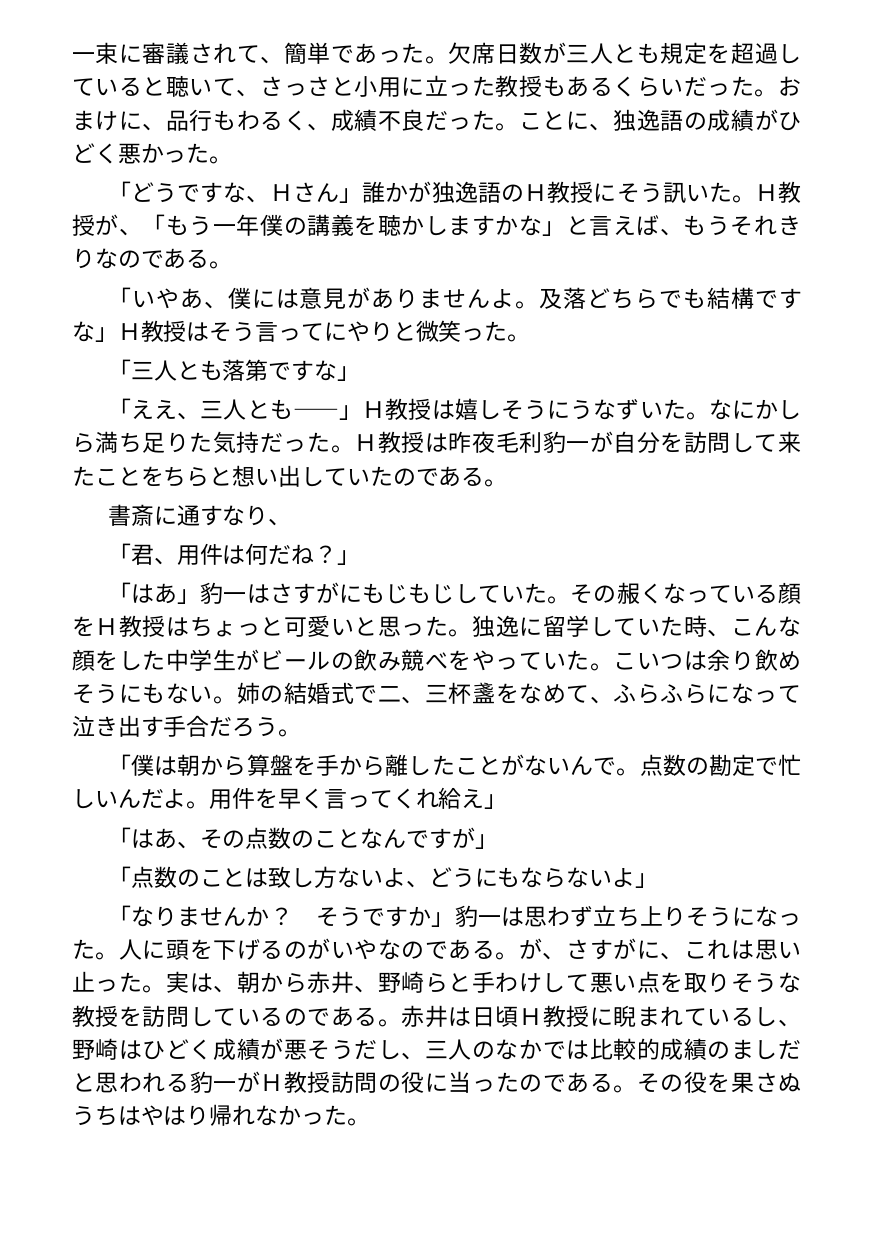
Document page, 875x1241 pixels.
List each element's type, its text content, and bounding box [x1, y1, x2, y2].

text 「三人とも落第ですな」 [72, 353, 802, 386]
text 「どうですな、Ｈさん」誰かが独逸語のＨ教授にそう訊いた。Ｈ教授が、「もう一年僕の講義を聴かしますかな」と言えば、もうそれきりなのである。 [72, 175, 802, 274]
text 「はあ」豹一はさすがにもじもじしていた。その赧くなっている顔をＨ教授はちょっと可愛いと思った。独逸に留学していた時、こんな顔をした中学生がビールの飲み競べをやっていた。こいつは余り飲めそうにもない。姉の結婚式で二、三杯盞をなめて、ふらふらになって泣き出す手合だろう。 [72, 576, 802, 742]
text 「なりませんか？ そうですか」豹一は思わず立ち上りそうになった。人に頭を下げるのがいやなのである。が、さすがに、これは思い止った。実は、朝から赤井、野崎らと手わけして悪い点を取りそうな教授を訪問しているのである。赤井は日頃Ｈ教授に睨まれているし、野崎はひどく成績が悪そうだし、三人のなかでは比較的成績のましだと思われる豹一がＨ教授訪問の役に当ったのである。その役を果さぬうちはやはり帰れなかった。 [72, 899, 802, 1131]
text 「僕は朝から算盤を手から離したことがないんで。点数の勘定で忙しいんだよ。用件を早く言ってくれ給え」 [72, 748, 802, 814]
text 「点数のことは致し方ないよ、どうにもならないよ」 [72, 860, 802, 893]
text 「ええ、三人とも――」Ｈ教授は嬉しそうにうなずいた。なにかしら満ち足りた気持だった。Ｈ教授は昨夜毛利豹一が自分を訪問して来たことをちらと想い出していたのである。 [72, 392, 802, 492]
text 「君、用件は何だね？」 [72, 537, 802, 570]
text 「はあ、その点数のことなんですが」 [72, 821, 802, 854]
text 書斎に通すなり、 [72, 498, 802, 531]
text 一束に審議されて、簡単であった。欠席日数が三人とも規定を超過していると聴いて、さっさと小用に立った教授もあるくらいだった。おまけに、品行もわるく、成績不良だった。ことに、独逸語の成績がひどく悪かった。 [72, 36, 802, 169]
text 「いやあ、僕には意見がありませんよ。及落どちらでも結構ですな」Ｈ教授はそう言ってにやりと微笑った。 [72, 281, 802, 347]
